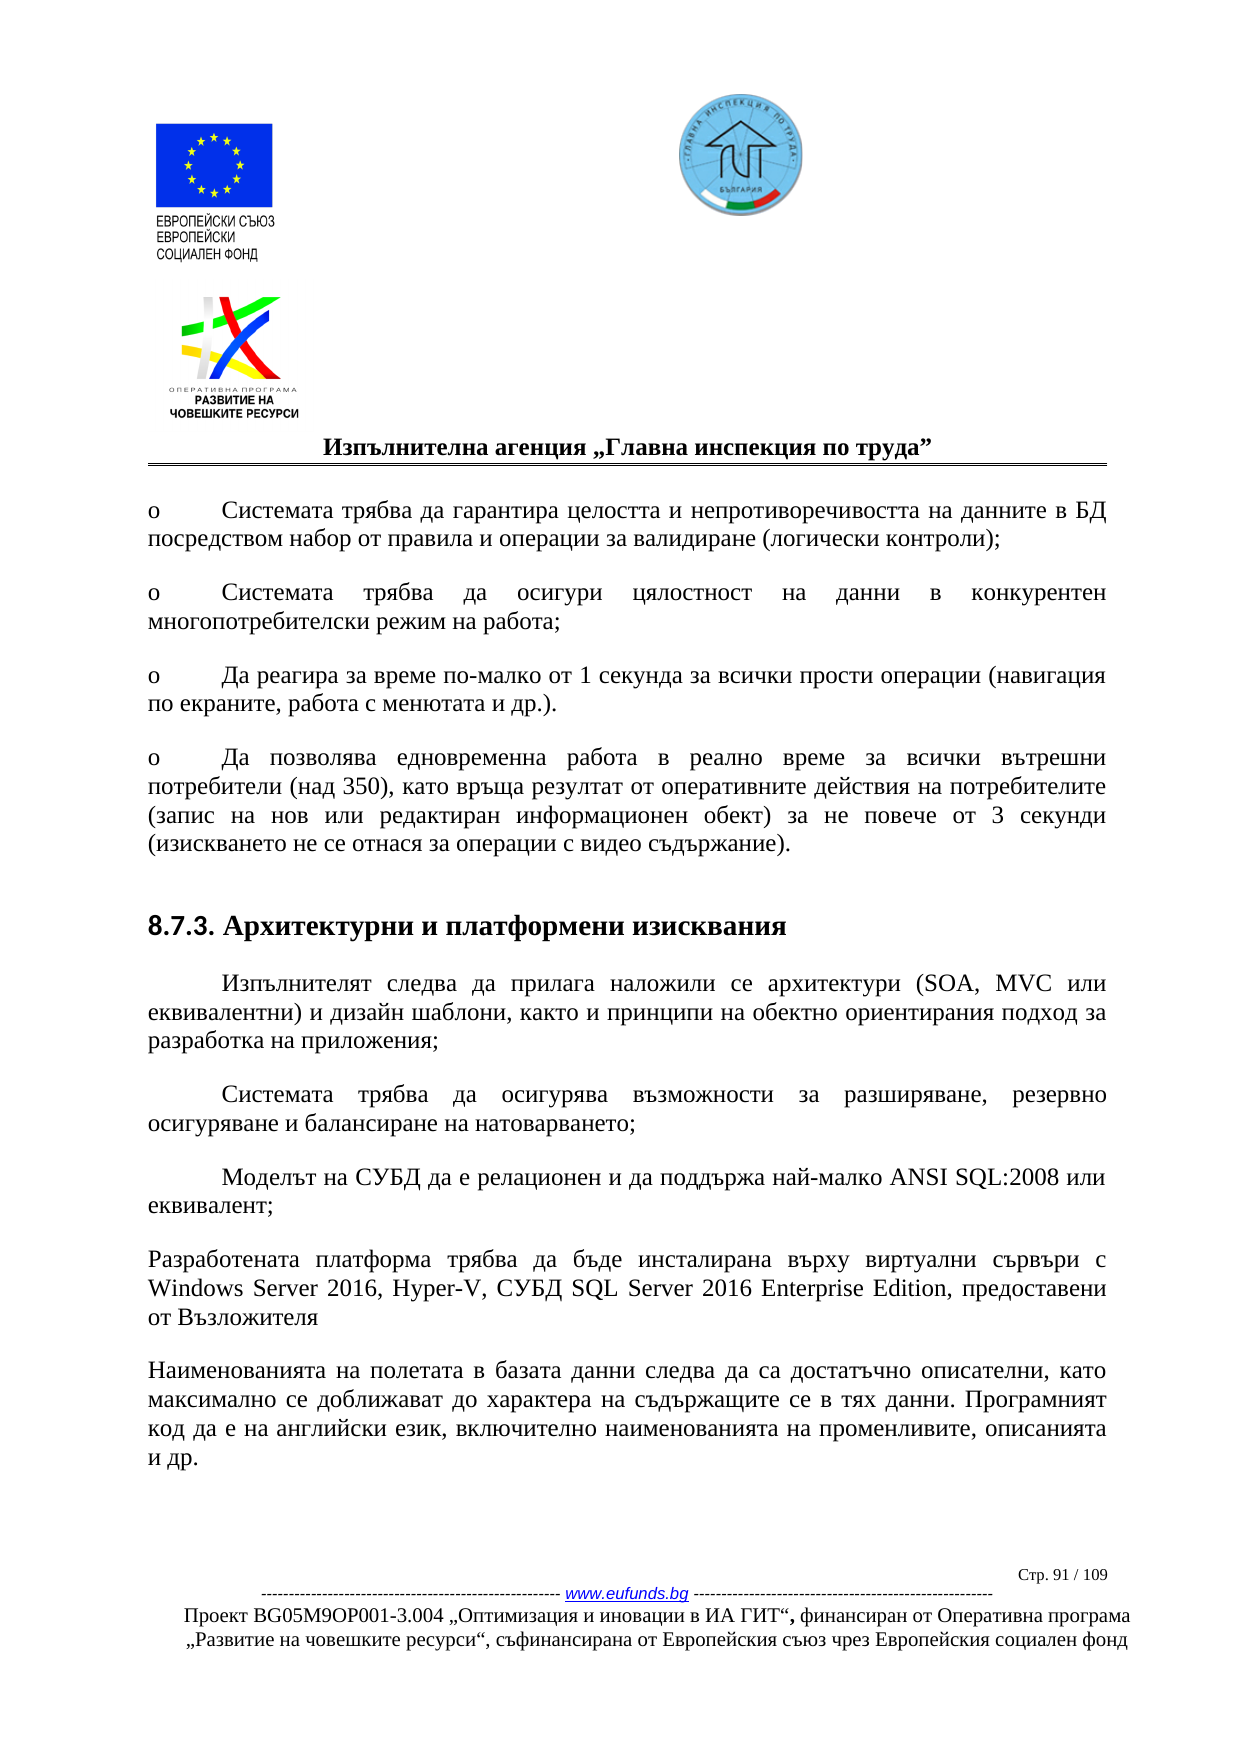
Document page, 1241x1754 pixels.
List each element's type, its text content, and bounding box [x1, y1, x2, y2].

text  Моделът на СУБД да е релационен и да поддържа най-малко ANSI SQL:2008 или еквивалент; [148, 1162, 1107, 1219]
text Наименованията на полетата в базата данни следва да са достатъчно описателни, като максимално се доближават до характера на съдържащите се в тях данни. Програмният код да е на английски език, включително наименованията на променливите, описанията и др. [148, 1355, 1107, 1470]
text o Да реагира за време по-малко от 1 секунда за всички прости операции (навигация по екраните, работа с менютата и др.). [148, 660, 1107, 717]
text Разработената платформа трябва да бъде инсталирана върху виртуални сървъри с Windows Server 2016, Hyper-V, СУБД SQL Server 2016 Enterprise Edition, предоставени от Възложителя [148, 1244, 1107, 1330]
text o Системата трябва да осигури цялостност на данни в конкурентен многопотребителски режим на работа; [148, 577, 1107, 635]
text  Изпълнителят следва да прилага наложили се архитектури (SOA, MVC или еквивалентни) и дизайн шаблони, както и принципи на обектно ориентирания подход за разработка на приложения; [148, 968, 1107, 1054]
subtitle Архитектурни и платформени изисквания [148, 907, 1107, 943]
text o Да позволява едновременна работа в реално време за всички вътрешни потребители (над 350), като връща резултат от оперативните действия на потребителите (запис на нов или редактиран информационен обект) за не повече от 3 секунди (изискването не се отнася за операции с видео съдържание). [148, 742, 1107, 857]
text  Системата трябва да осигурява възможности за разширяване, резервно осигуряване и балансиране на натоварването; [148, 1079, 1107, 1137]
text o Системата трябва да гарантира целостта и непротиворечивостта на данните в БД посредством набор от правила и операции за валидиране (логически контроли); [148, 495, 1107, 552]
